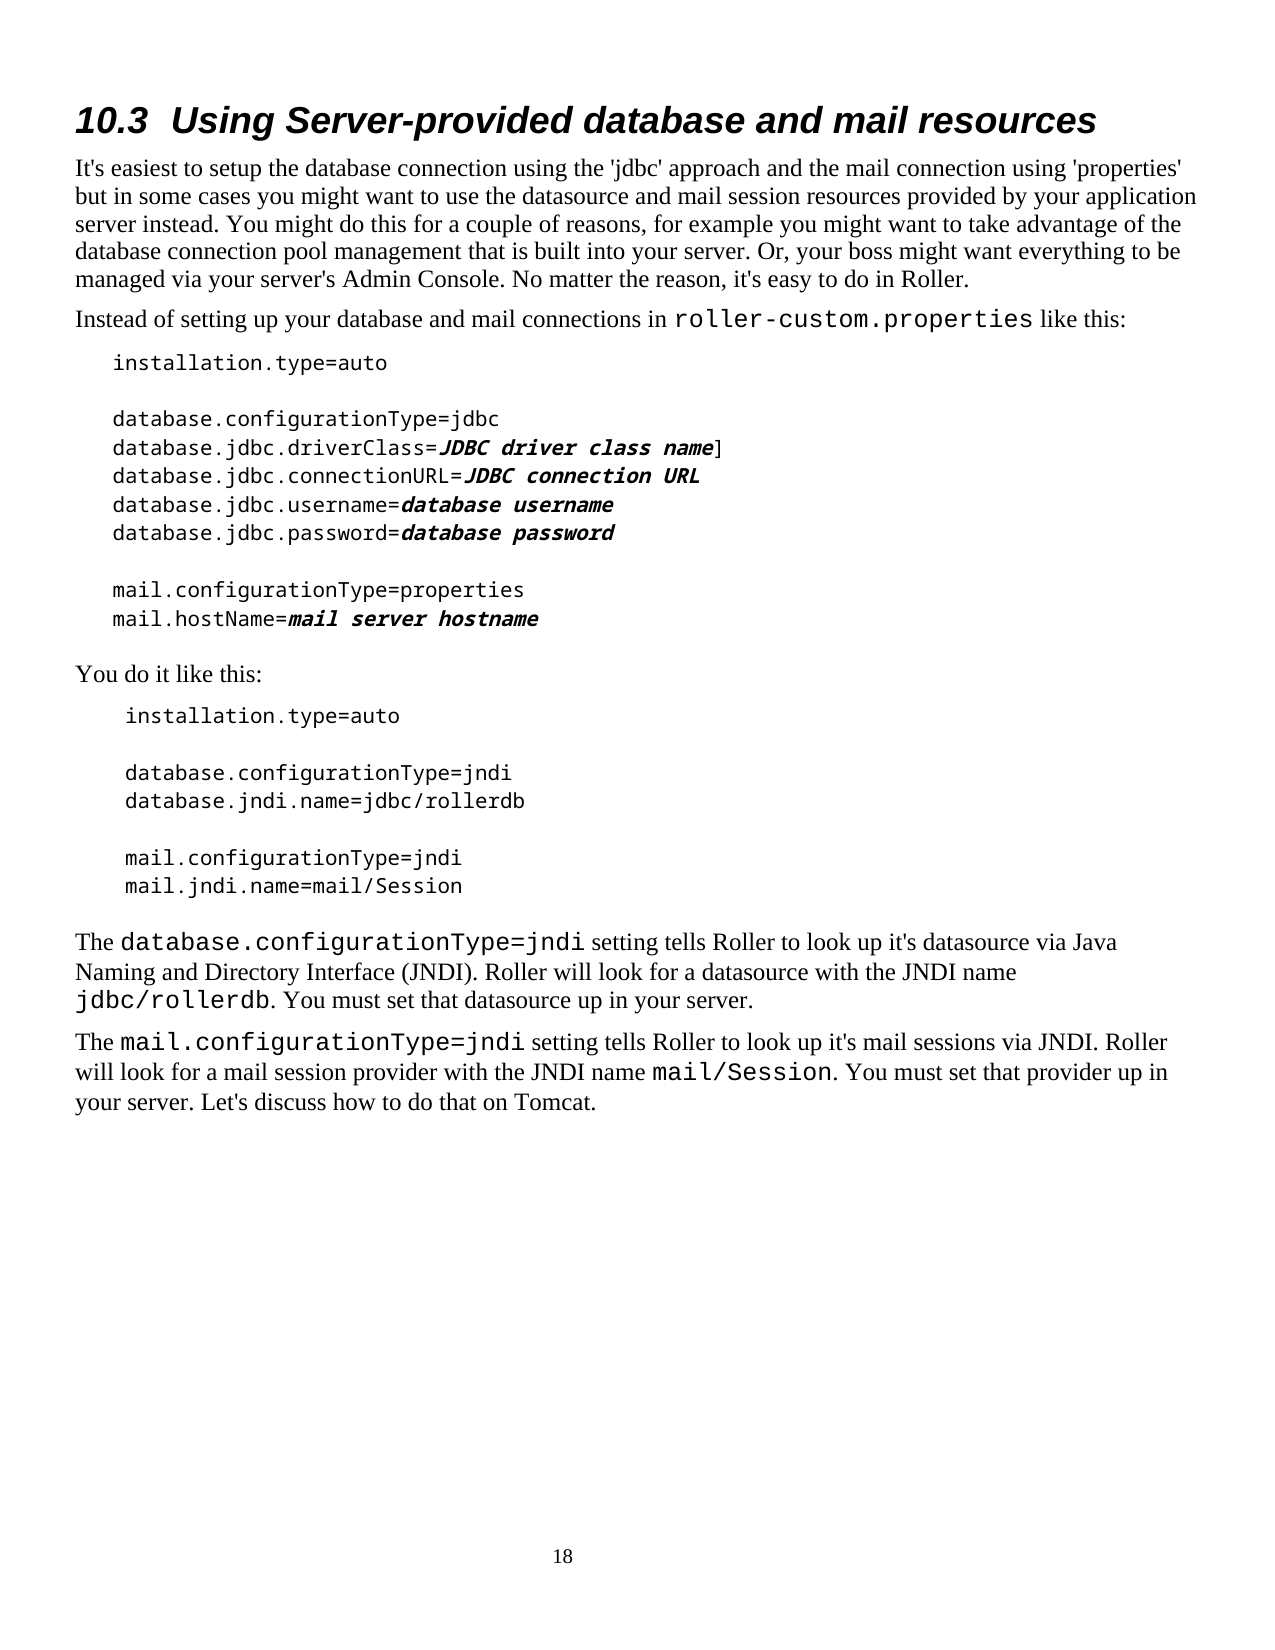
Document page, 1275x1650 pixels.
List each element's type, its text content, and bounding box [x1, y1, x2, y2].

text database.jdbc.driverClass=JDBC driver class name] [75, 433, 1200, 461]
text It's easiest to setup the database connection using the 'jdbc' approach and the mail connection using 'properties' but in some cases you might want to use the datasource and mail session resources provided by your application server instead. You might do this for a couple of reasons, for example you might want to take advantage of the database connection pool management that is built into your server. Or, your boss might want everything to be managed via your server's Admin Console. No matter the reason, it's easy to do in Roller. [75, 154, 1200, 293]
text installation.type=auto [75, 701, 1200, 729]
text mail.configurationType=jndi [75, 843, 1200, 871]
text database.configurationType=jndi [75, 758, 1200, 786]
text database.jdbc.connectionURL=JDBC connection URL [75, 461, 1200, 490]
subtitle Using Server-provided database and mail resources [75, 100, 1200, 142]
text Instead of setting up your database and mail connections in roller-custom.properties like this: [75, 305, 1200, 335]
text mail.configurationType=properties [75, 575, 1200, 604]
text The mail.configurationType=jndi setting tells Roller to look up it's mail sessions via JNDI. Roller will look for a mail session provider with the JNDI name mail/Session. You must set that provider up in your server. Let's discuss how to do that on Tomcat. [75, 1028, 1200, 1115]
text The database.configurationType=jndi setting tells Roller to look up it's datasource via Java Naming and Directory Interface (JNDI). Roller will look for a datasource with the JNDI name jdbc/rollerdb. You must set that datasource up in your server. [75, 928, 1200, 1016]
text You do it like this: [75, 661, 1200, 688]
text database.jdbc.password=database password [75, 518, 1200, 547]
text installation.type=auto [75, 348, 1200, 376]
text mail.hostName=mail server hostname [75, 604, 1200, 632]
text database.configurationType=jdbc [75, 404, 1200, 433]
text database.jdbc.username=database username [75, 490, 1200, 518]
text mail.jndi.name=mail/Session [75, 871, 1200, 900]
text database.jndi.name=jdbc/rollerdb [75, 786, 1200, 814]
